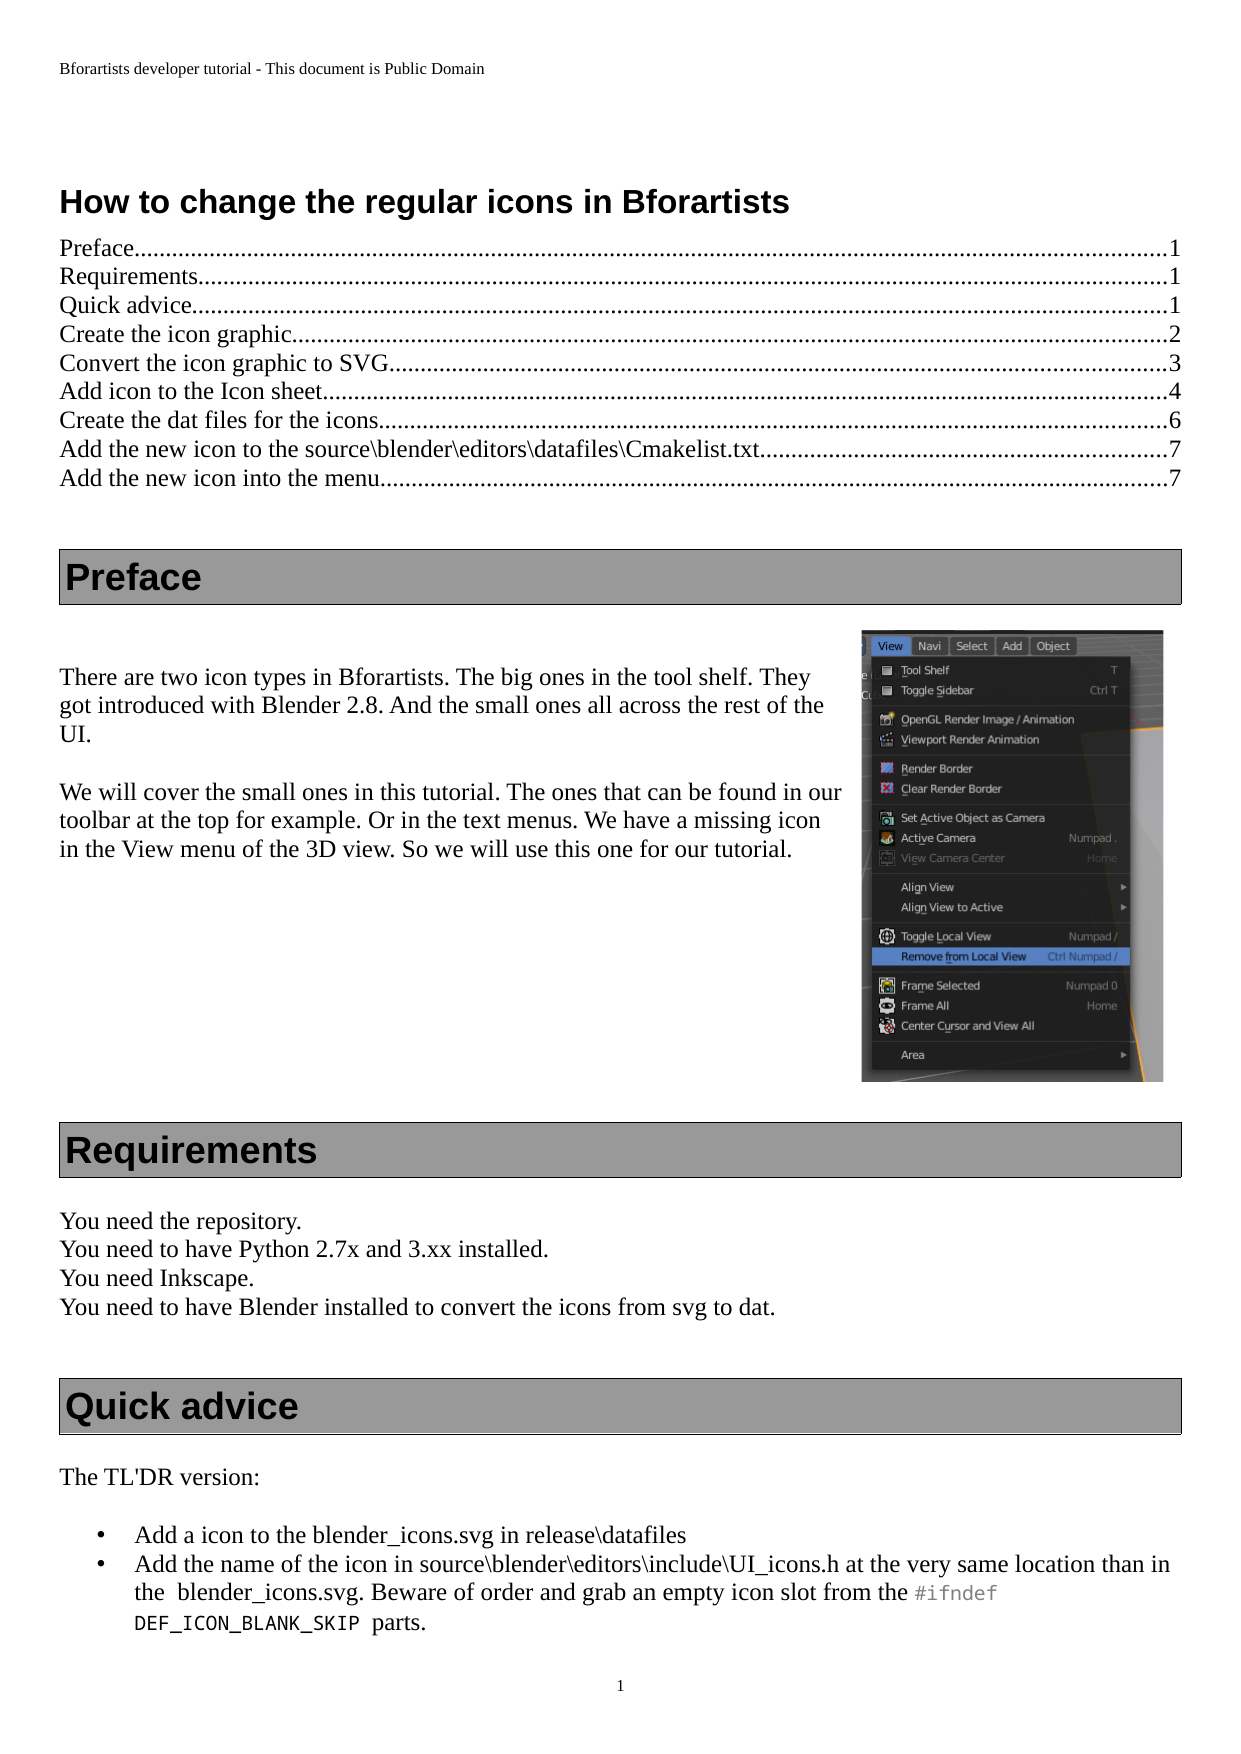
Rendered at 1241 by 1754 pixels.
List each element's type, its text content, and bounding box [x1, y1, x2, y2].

list Add a icon to the blender_icons.svg in release\datafiles [97, 1520, 1181, 1549]
text The TL'DR version: [59, 1462, 1181, 1491]
text Add the new icon to the source\blender\editors\datafiles\Cmakelist.txt 7 [59, 434, 1181, 463]
text Convert the icon graphic to SVG 3 [59, 348, 1181, 376]
text There are two icon types in Bforartists. The big ones in the tool shelf. They got introduced with Blender 2.8. And the small ones all across the rest of the UI. [59, 662, 861, 748]
text Create the dat files for the icons 6 [59, 405, 1181, 434]
table_header Quick advice [60, 1379, 1181, 1433]
text Add the new icon into the menu 7 [59, 463, 1181, 491]
text You need the repository. [59, 1206, 1181, 1234]
text Add icon to the Icon sheet 4 [59, 376, 1181, 405]
table_header Preface [60, 550, 1181, 604]
text Create the icon graphic 2 [59, 319, 1181, 348]
subtitle How to change the regular icons in Bforartists [59, 182, 1181, 220]
picture [861, 630, 1164, 1082]
text You need to have Python 2.7x and 3.xx installed. You need Inkscape. [59, 1234, 1181, 1292]
text Requirements 1 [59, 261, 1181, 290]
list Add the name of the icon in source\blender\editors\include\UI_icons.h at the very same location than in the blender_icons.svg. Beware of order and grab an empty icon slot from the #ifndef DEF_ICON_BLANK_SKIP parts. [97, 1549, 1181, 1636]
table_header Requirements [60, 1123, 1181, 1177]
text Preface 1 [59, 233, 1181, 261]
text Quick advice 1 [59, 290, 1181, 319]
text You need to have Blender installed to convert the icons from svg to dat. [59, 1292, 1181, 1321]
text We will cover the small ones in this tutorial. The ones that can be found in our toolbar at the top for example. Or in the text menus. We have a missing icon in the View menu of the 3D view. So we will use this one for our tutorial. [59, 777, 861, 863]
